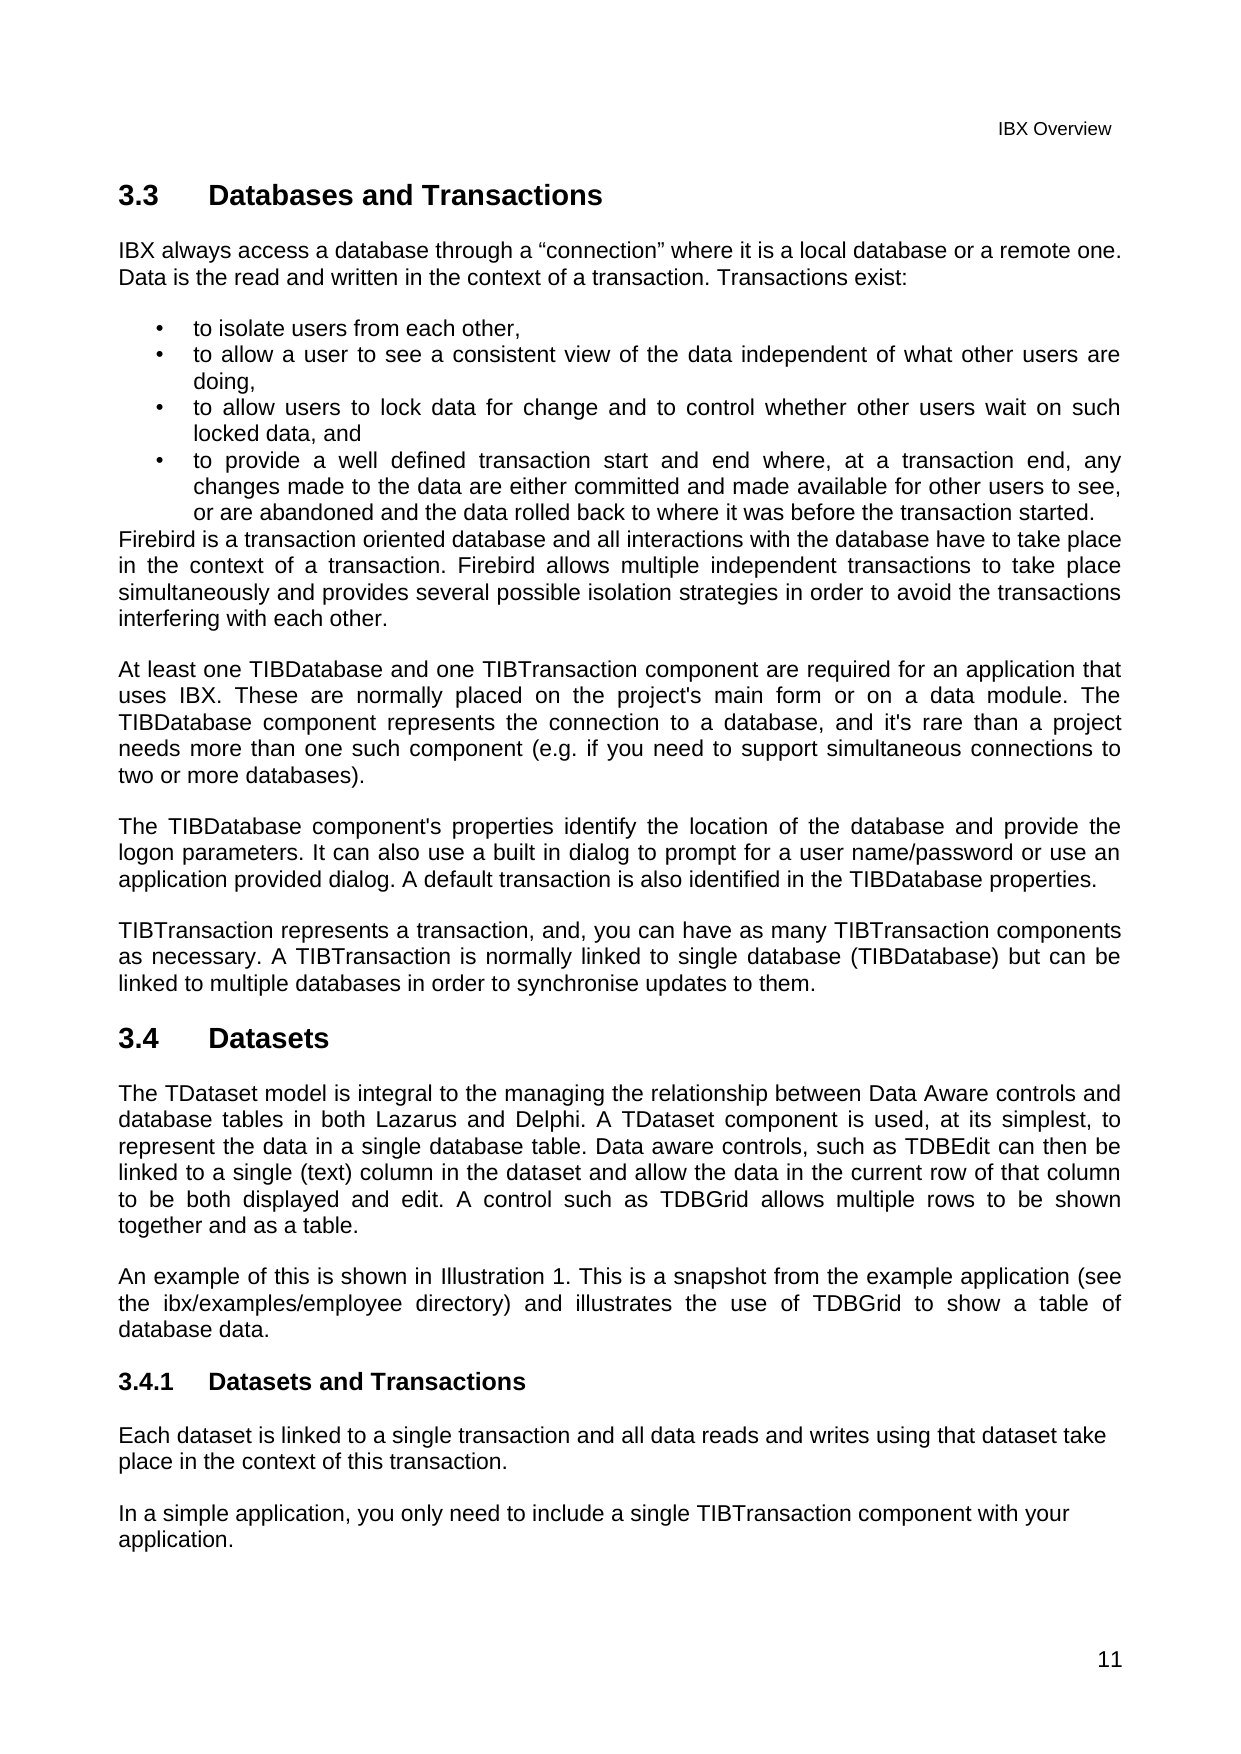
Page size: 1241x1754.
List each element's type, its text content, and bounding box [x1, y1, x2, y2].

list to provide a well defined transaction start and end where, at a transaction end, any changes made to the data are either committed and made available for other users to see, or are abandoned and the data rolled back to where it was before the transaction started. [156, 447, 1122, 526]
list to isolate users from each other, [156, 315, 1122, 341]
text Each dataset is linked to a single transaction and all data reads and writes using that dataset take place in the context of this transaction. [118, 1422, 1122, 1474]
subtitle Datasets [118, 1021, 1122, 1054]
list to allow users to lock data for change and to control whether other users wait on such locked data, and [156, 394, 1122, 447]
text TIBTransaction represents a transaction, and, you can have as many TIBTransaction components as necessary. A TIBTransaction is normally linked to single database (TIBDatabase) but can be linked to multiple databases in order to synchronise updates to them. [118, 917, 1122, 996]
list to allow a user to see a consistent view of the data independent of what other users are doing, [156, 341, 1122, 394]
subtitle Datasets and Transactions [118, 1367, 1122, 1396]
text The TDataset model is integral to the managing the relationship between Data Aware controls and database tables in both Lazarus and Delphi. A TDataset component is used, at its simplest, to represent the data in a single database table. Data aware controls, such as TDBEdit can then be linked to a single (text) column in the dataset and allow the data in the current row of that column to be both displayed and edit. A control such as TDBGrid allows multiple rows to be shown together and as a table. [118, 1080, 1122, 1238]
text The TIBDatabase component's properties identify the location of the database and provide the logon parameters. It can also use a built in dialog to prompt for a user name/password or use an application provided dialog. A default transaction is also identified in the TIBDatabase properties. [118, 813, 1122, 892]
text An example of this is shown in Illustration 1. This is a snapshot from the example application (see the ibx/examples/employee directory) and illustrates the use of TDBGrid to show a table of database data. [118, 1263, 1122, 1342]
text In a simple application, you only need to include a single TIBTransaction component with your application. [118, 1500, 1122, 1552]
subtitle Databases and Transactions [118, 178, 1122, 212]
text IBX always access a database through a “connection” where it is a local database or a remote one. Data is the read and written in the context of a transaction. Transactions exist: [118, 237, 1122, 290]
text At least one TIBDatabase and one TIBTransaction component are required for an application that uses IBX. These are normally placed on the project's main form or on a data module. The TIBDatabase component represents the connection to a database, and it's rare than a project needs more than one such component (e.g. if you need to support simultaneous connections to two or more databases). [118, 656, 1122, 788]
text Firebird is a transaction oriented database and all interactions with the database have to take place in the context of a transaction. Firebird allows multiple independent transactions to take place simultaneously and provides several possible isolation strategies in order to avoid the transactions interfering with each other. [118, 526, 1122, 631]
